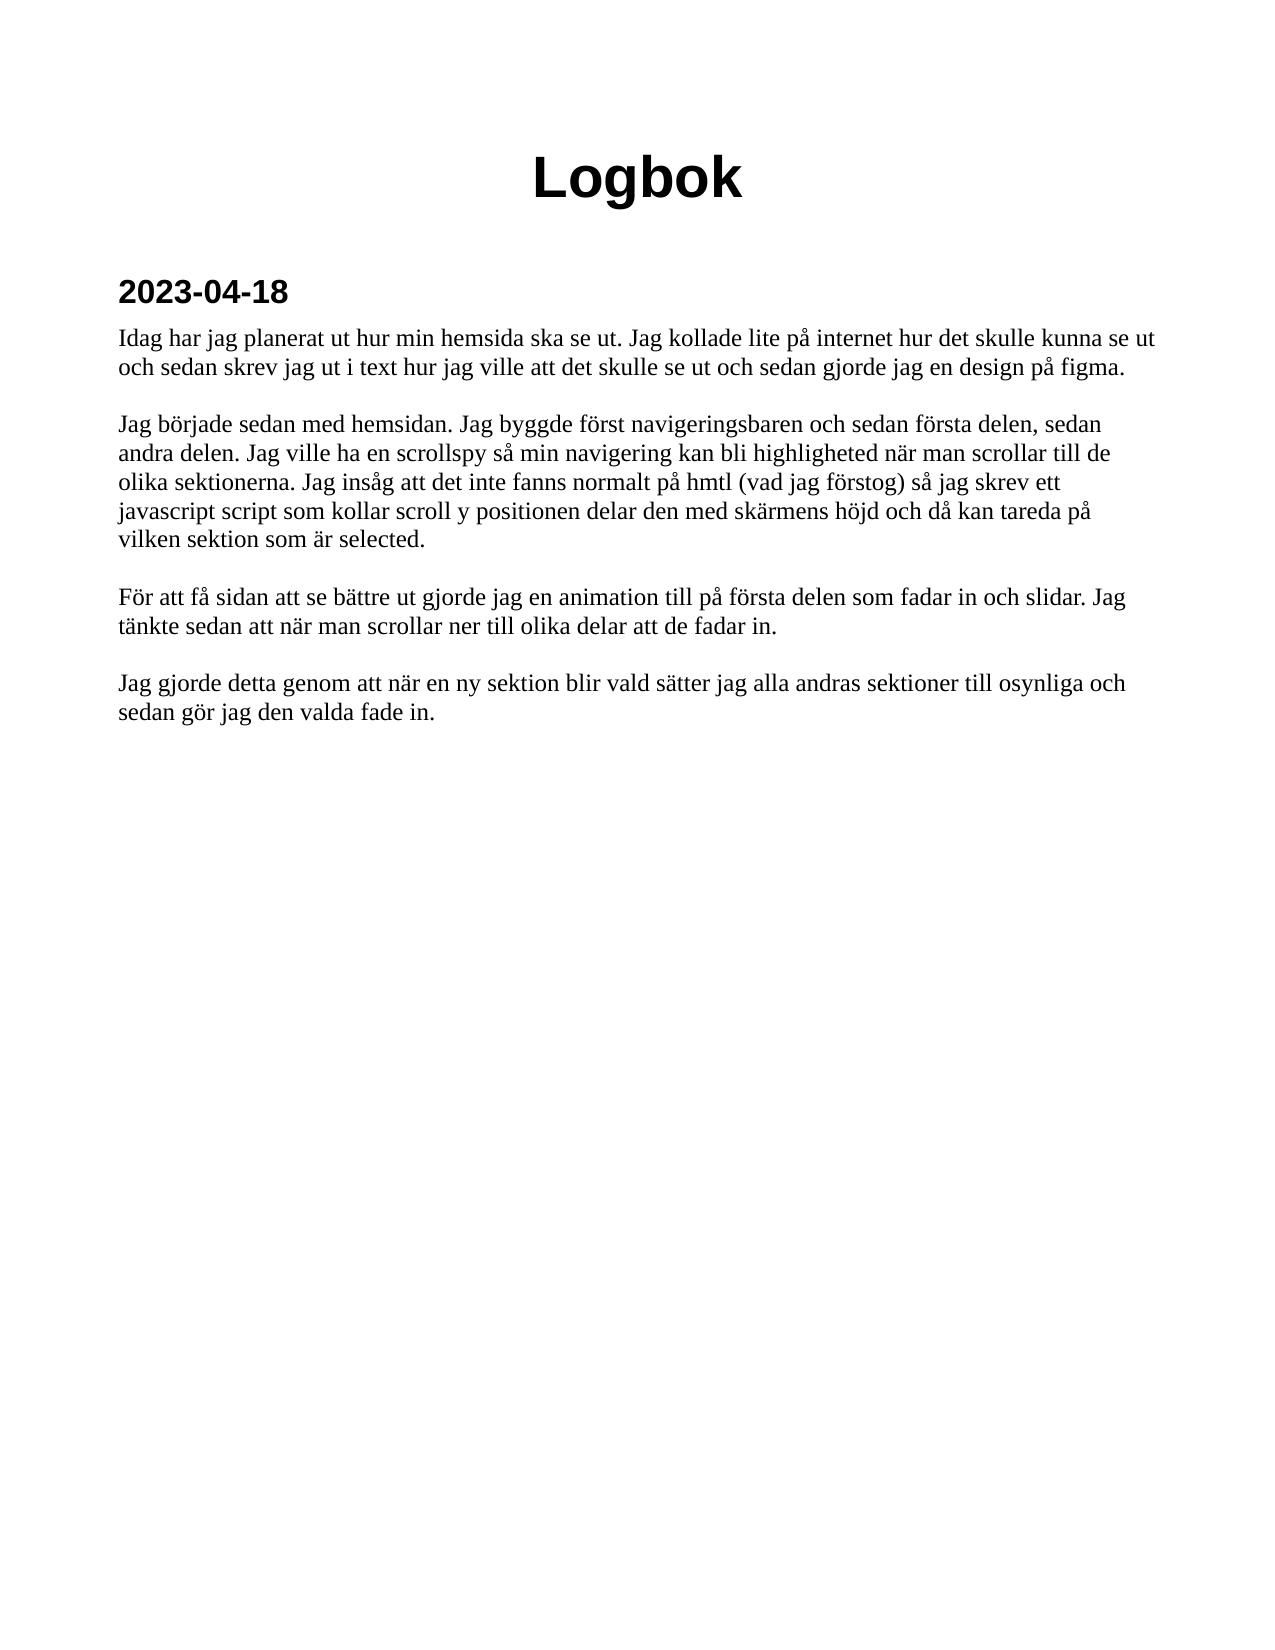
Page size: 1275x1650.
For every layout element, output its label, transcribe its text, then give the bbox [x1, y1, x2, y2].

title Logbok [118, 143, 1157, 210]
text Jag började sedan med hemsidan. Jag byggde först navigeringsbaren och sedan första delen, sedan andra delen. Jag ville ha en scrollspy så min navigering kan bli highligheted när man scrollar till de olika sektionerna. Jag insåg att det inte fanns normalt på hmtl (vad jag förstog) så jag skrev ett javascript script som kollar scroll y positionen delar den med skärmens höjd och då kan tareda på vilken sektion som är selected. [118, 409, 1157, 553]
text och sedan skrev jag ut i text hur jag ville att det skulle se ut och sedan gjorde jag en design på figma. [118, 352, 1157, 381]
subtitle 2023-04-18 [118, 272, 1157, 311]
text Idag har jag planerat ut hur min hemsida ska se ut. Jag kollade lite på internet hur det skulle kunna se ut [118, 323, 1157, 352]
text Jag gjorde detta genom att när en ny sektion blir vald sätter jag alla andras sektioner till osynliga och sedan gör jag den valda fade in. [118, 668, 1157, 726]
text För att få sidan att se bättre ut gjorde jag en animation till på första delen som fadar in och slidar. Jag tänkte sedan att när man scrollar ner till olika delar att de fadar in. [118, 582, 1157, 639]
